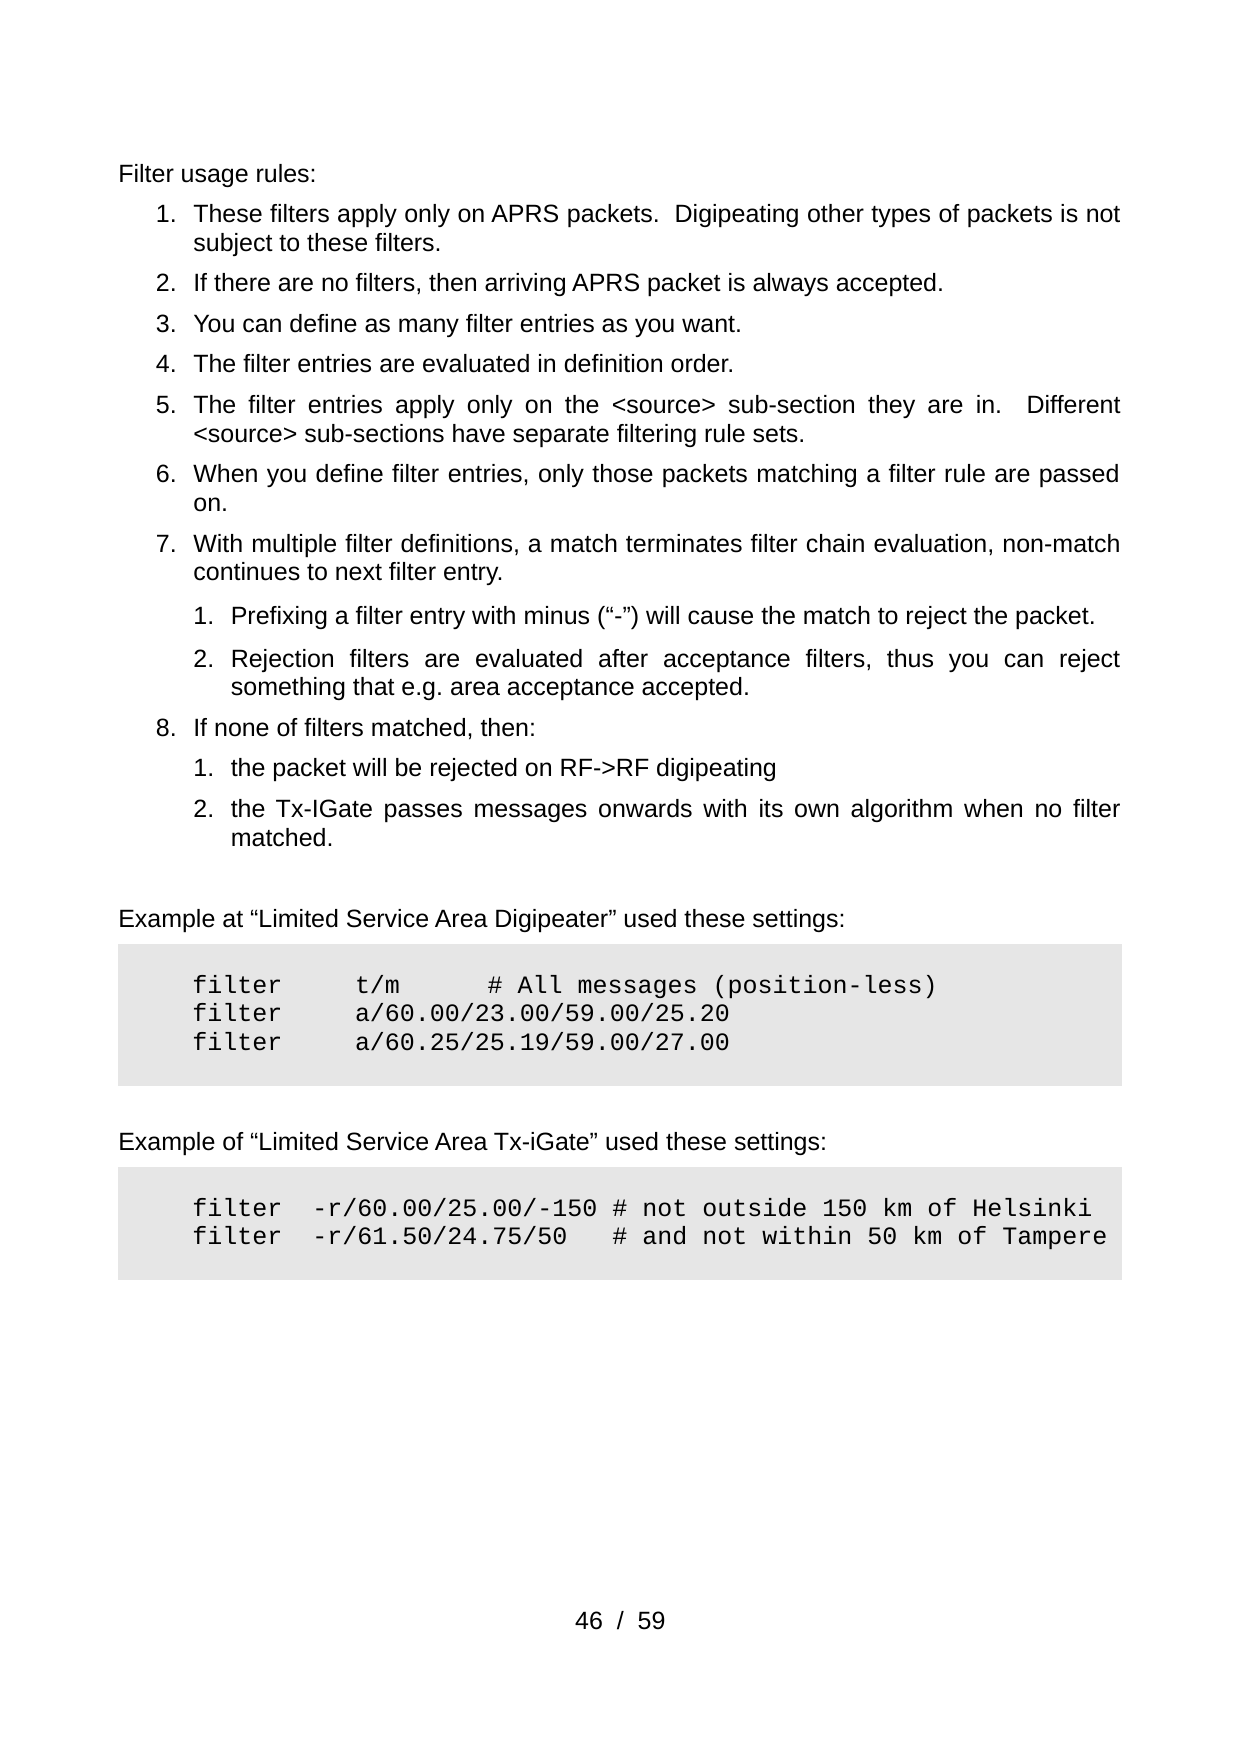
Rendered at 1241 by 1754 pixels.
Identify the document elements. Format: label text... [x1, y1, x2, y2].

list the Tx-IGate passes messages onwards with its own algorithm when no filter matched. [193, 794, 1122, 851]
text filter -r/61.50/24.75/50 # and not within 50 km of Tampere [118, 1224, 1122, 1252]
list Rejection filters are evaluated after acceptance filters, thus you can reject something that e.g. area acceptance accepted. [193, 644, 1122, 701]
list Prefixing a filter entry with minus (“-”) will cause the match to reject the packet. [193, 598, 1122, 632]
text Example of “Limited Service Area Tx-iGate” used these settings: [118, 1126, 1122, 1155]
text filter a/60.00/23.00/59.00/25.20 [118, 1001, 1122, 1029]
text filter -r/60.00/25.00/-150 # not outside 150 km of Helsinki [118, 1195, 1122, 1224]
text Filter usage rules: [118, 159, 1122, 187]
list The filter entries are evaluated in definition order. [156, 349, 1122, 378]
text filter t/m # All messages (position-less) [118, 973, 1122, 1001]
list If there are no filters, then arriving APRS packet is always accepted. [156, 268, 1122, 297]
list the packet will be rejected on RF->RF digipeating [193, 753, 1122, 782]
text Example at “Limited Service Area Digipeater” used these settings: [118, 904, 1122, 932]
text filter a/60.25/25.19/59.00/27.00 [118, 1029, 1122, 1058]
list When you define filter entries, only those packets matching a filter rule are passed on. [156, 459, 1122, 517]
list You can define as many filter entries as you want. [156, 309, 1122, 338]
list The filter entries apply only on the <source> sub-section they are in. Different <source> sub-sections have separate filtering rule sets. [156, 390, 1122, 447]
list These filters apply only on APRS packets. Digipeating other types of packets is not subject to these filters. [156, 199, 1122, 257]
list With multiple filter definitions, a match terminates filter chain evaluation, non-match continues to next filter entry. [156, 528, 1122, 586]
list If none of filters matched, then: [156, 713, 1122, 742]
